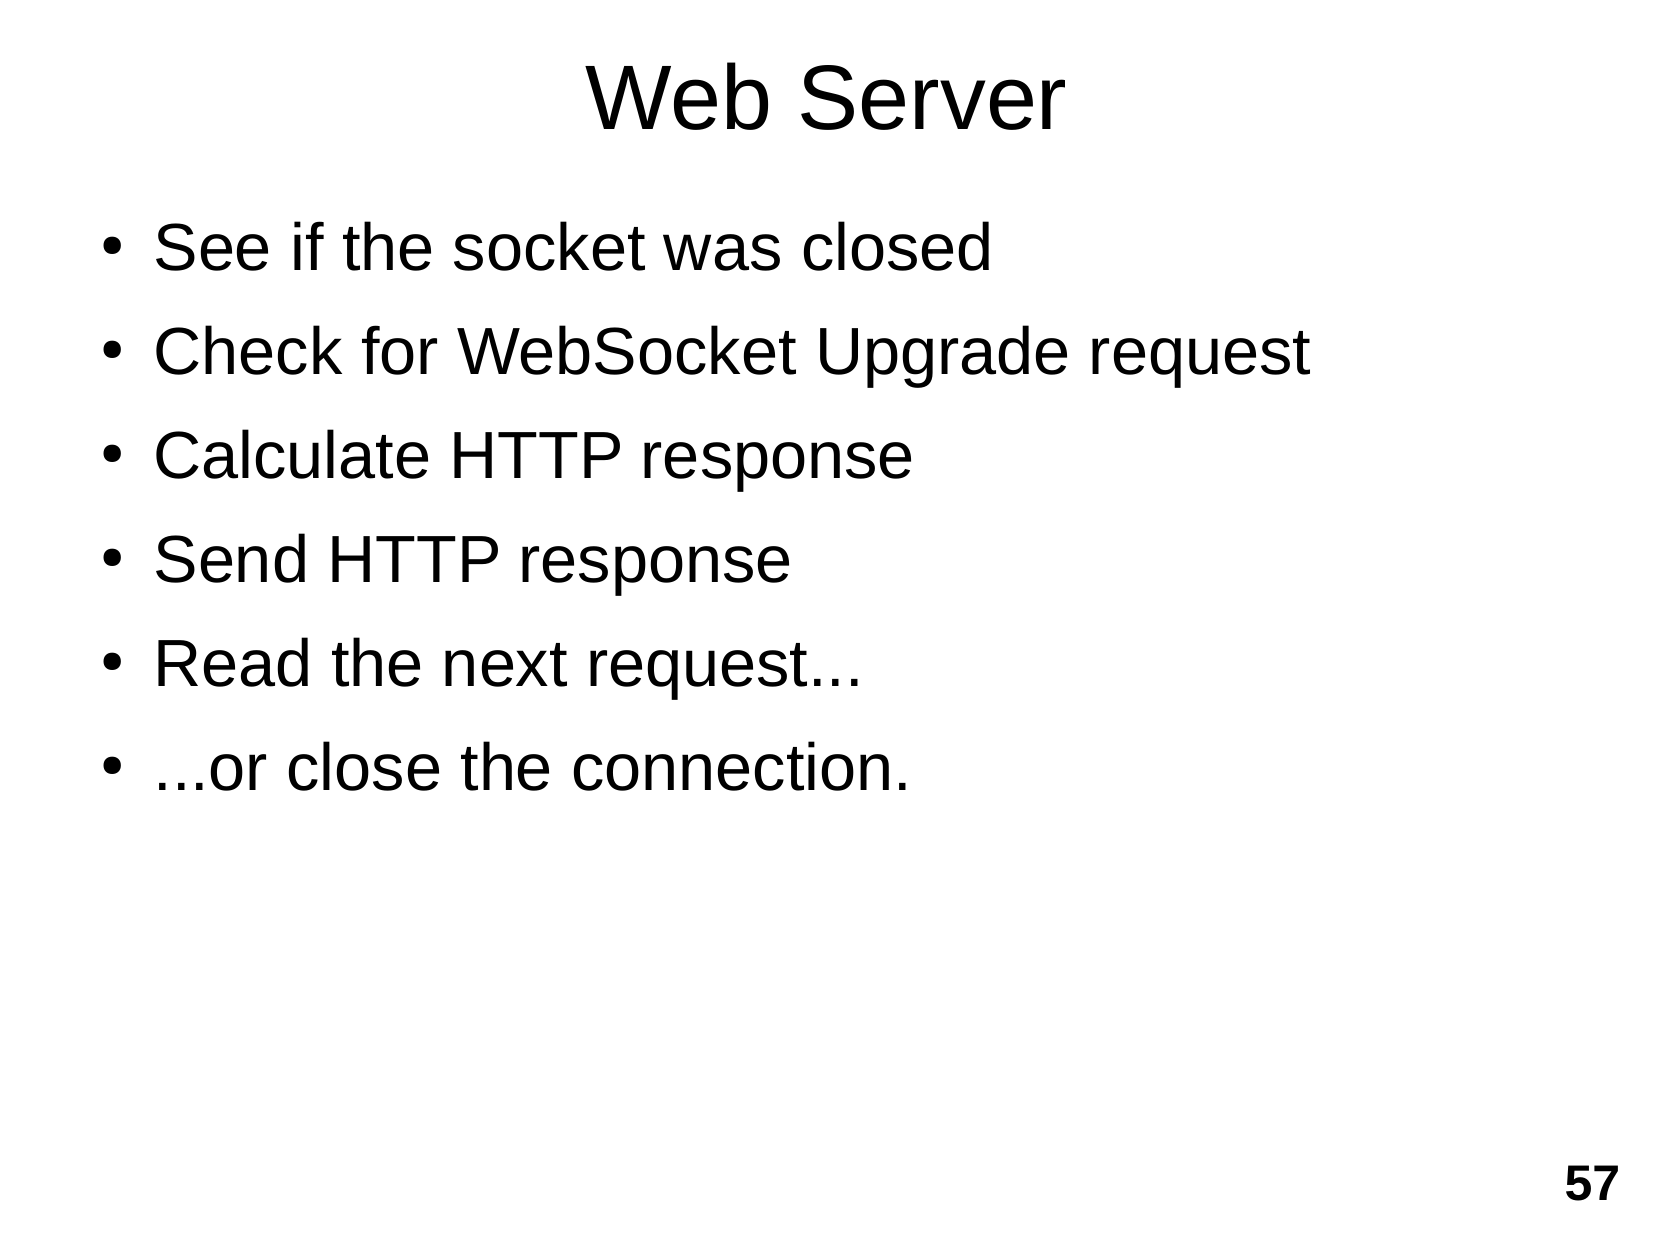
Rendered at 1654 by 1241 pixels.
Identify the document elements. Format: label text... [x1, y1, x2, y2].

list See if the socket was closed Check for WebSocket Upgrade request Calculate HTTP response Send HTTP response Read the next request... ...or close the connection. [82, 210, 1571, 871]
title Web Server [82, 15, 1571, 181]
